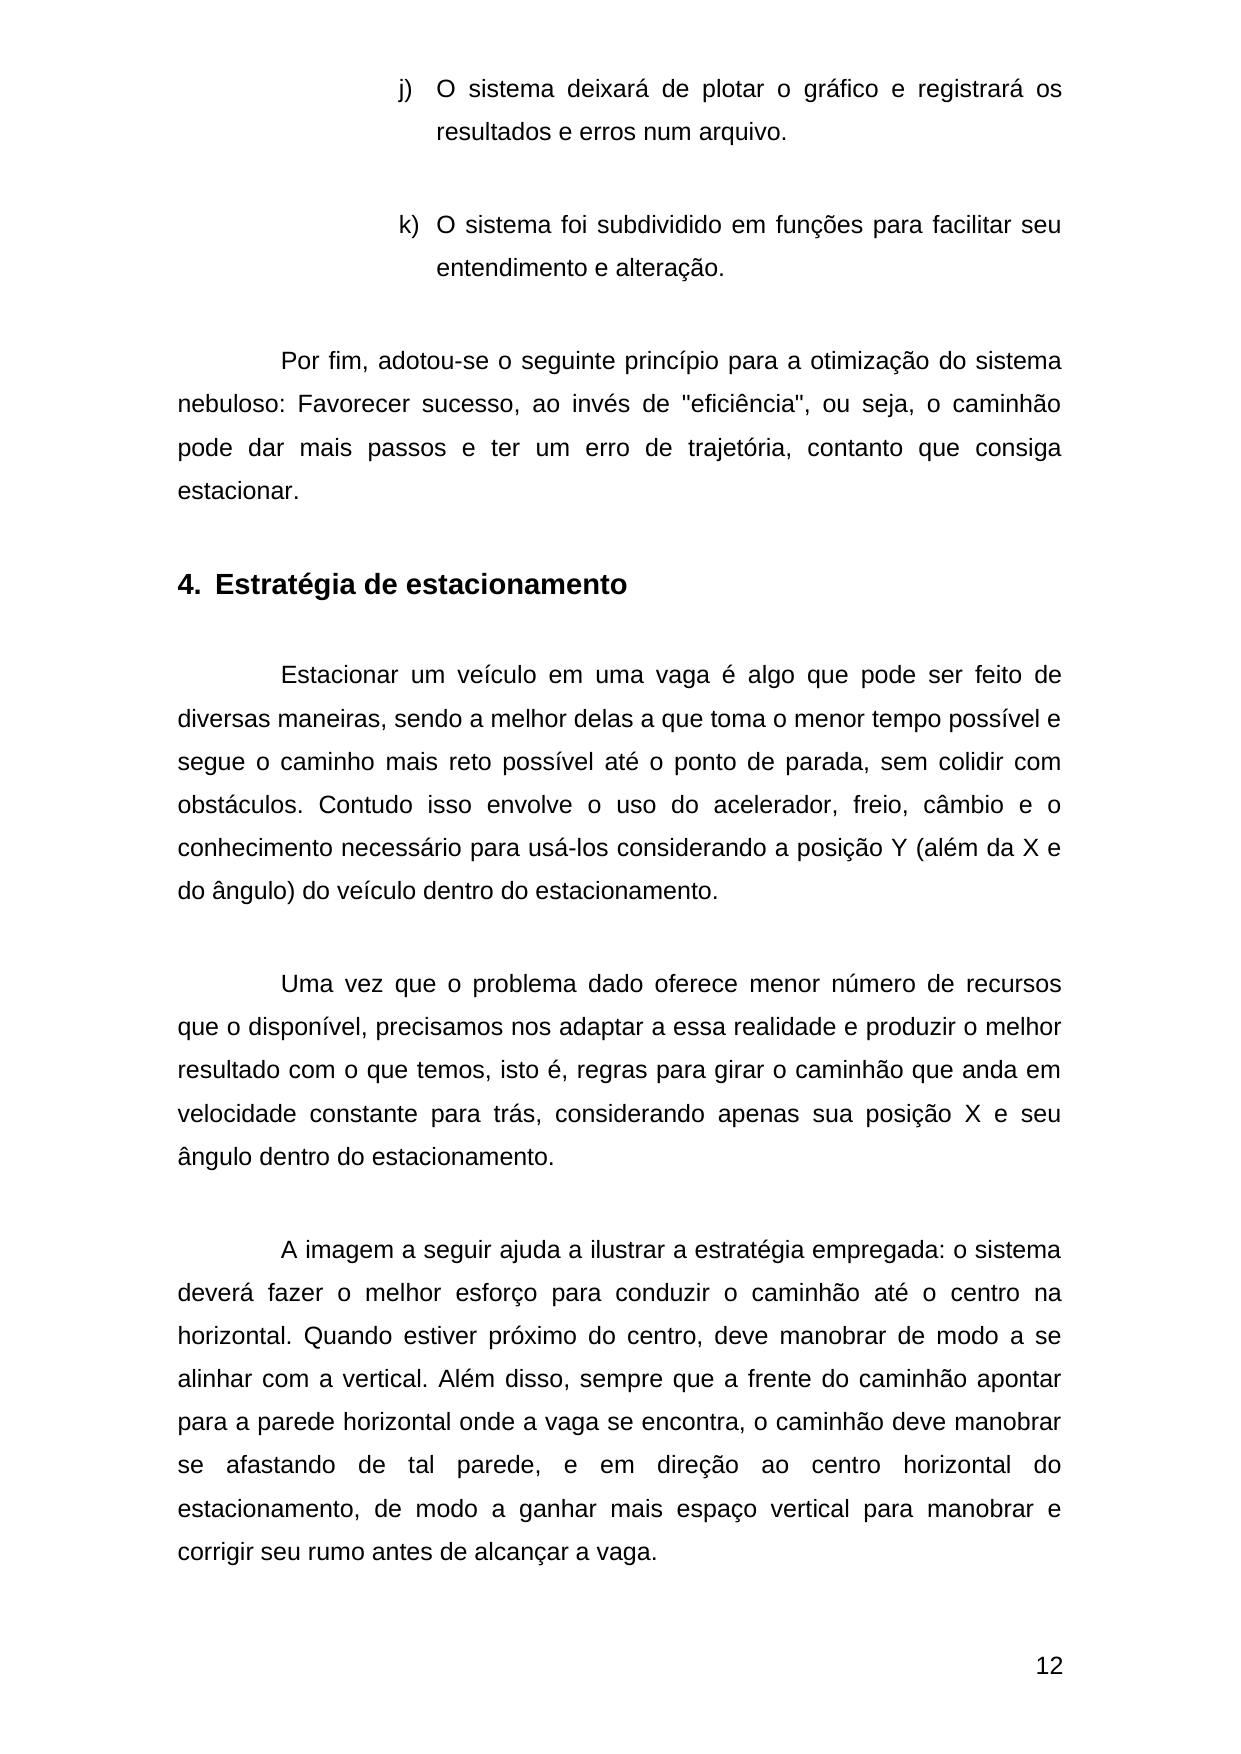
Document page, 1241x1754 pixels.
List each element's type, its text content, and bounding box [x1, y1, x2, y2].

subtitle Estratégia de estacionamento [177, 567, 1063, 601]
text Por fim, adotou-se o seguinte princípio para a otimização do sistema nebuloso: Favorecer sucesso, ao invés de "eficiência", ou seja, o caminhão pode dar mais passos e ter um erro de trajetória, contanto que consiga estacionar. [177, 346, 1063, 504]
list O sistema foi subdividido em funções para facilitar seu entendimento e alteração. [399, 210, 1063, 282]
text A imagem a seguir ajuda a ilustrar a estratégia empregada: o sistema deverá fazer o melhor esforço para conduzir o caminhão até o centro na horizontal. Quando estiver próximo do centro, deve manobrar de modo a se alinhar com a vertical. Além disso, sempre que a frente do caminhão apontar para a parede horizontal onde a vaga se encontra, o caminhão deve manobrar se afastando de tal parede, e em direção ao centro horizontal do estacionamento, de modo a ganhar mais espaço vertical para manobrar e corrigir seu rumo antes de alcançar a vaga. [177, 1235, 1063, 1565]
text Uma vez que o problema dado oferece menor número de recursos que o disponível, precisamos nos adaptar a essa realidade e produzir o melhor resultado com o que temos, isto é, regras para girar o caminhão que anda em velocidade constante para trás, considerando apenas sua posição X e seu ângulo dentro do estacionamento. [177, 969, 1063, 1170]
text Estacionar um veículo em uma vaga é algo que pode ser feito de diversas maneiras, sendo a melhor delas a que toma o menor tempo possível e segue o caminho mais reto possível até o ponto de parada, sem colidir com obstáculos. Contudo isso envolve o uso do acelerador, freio, câmbio e o conhecimento necessário para usá-los considerando a posição Y (além da X e do ângulo) do veículo dentro do estacionamento. [177, 660, 1063, 905]
list O sistema deixará de plotar o gráfico e registrará os resultados e erros num arquivo. [399, 74, 1063, 146]
